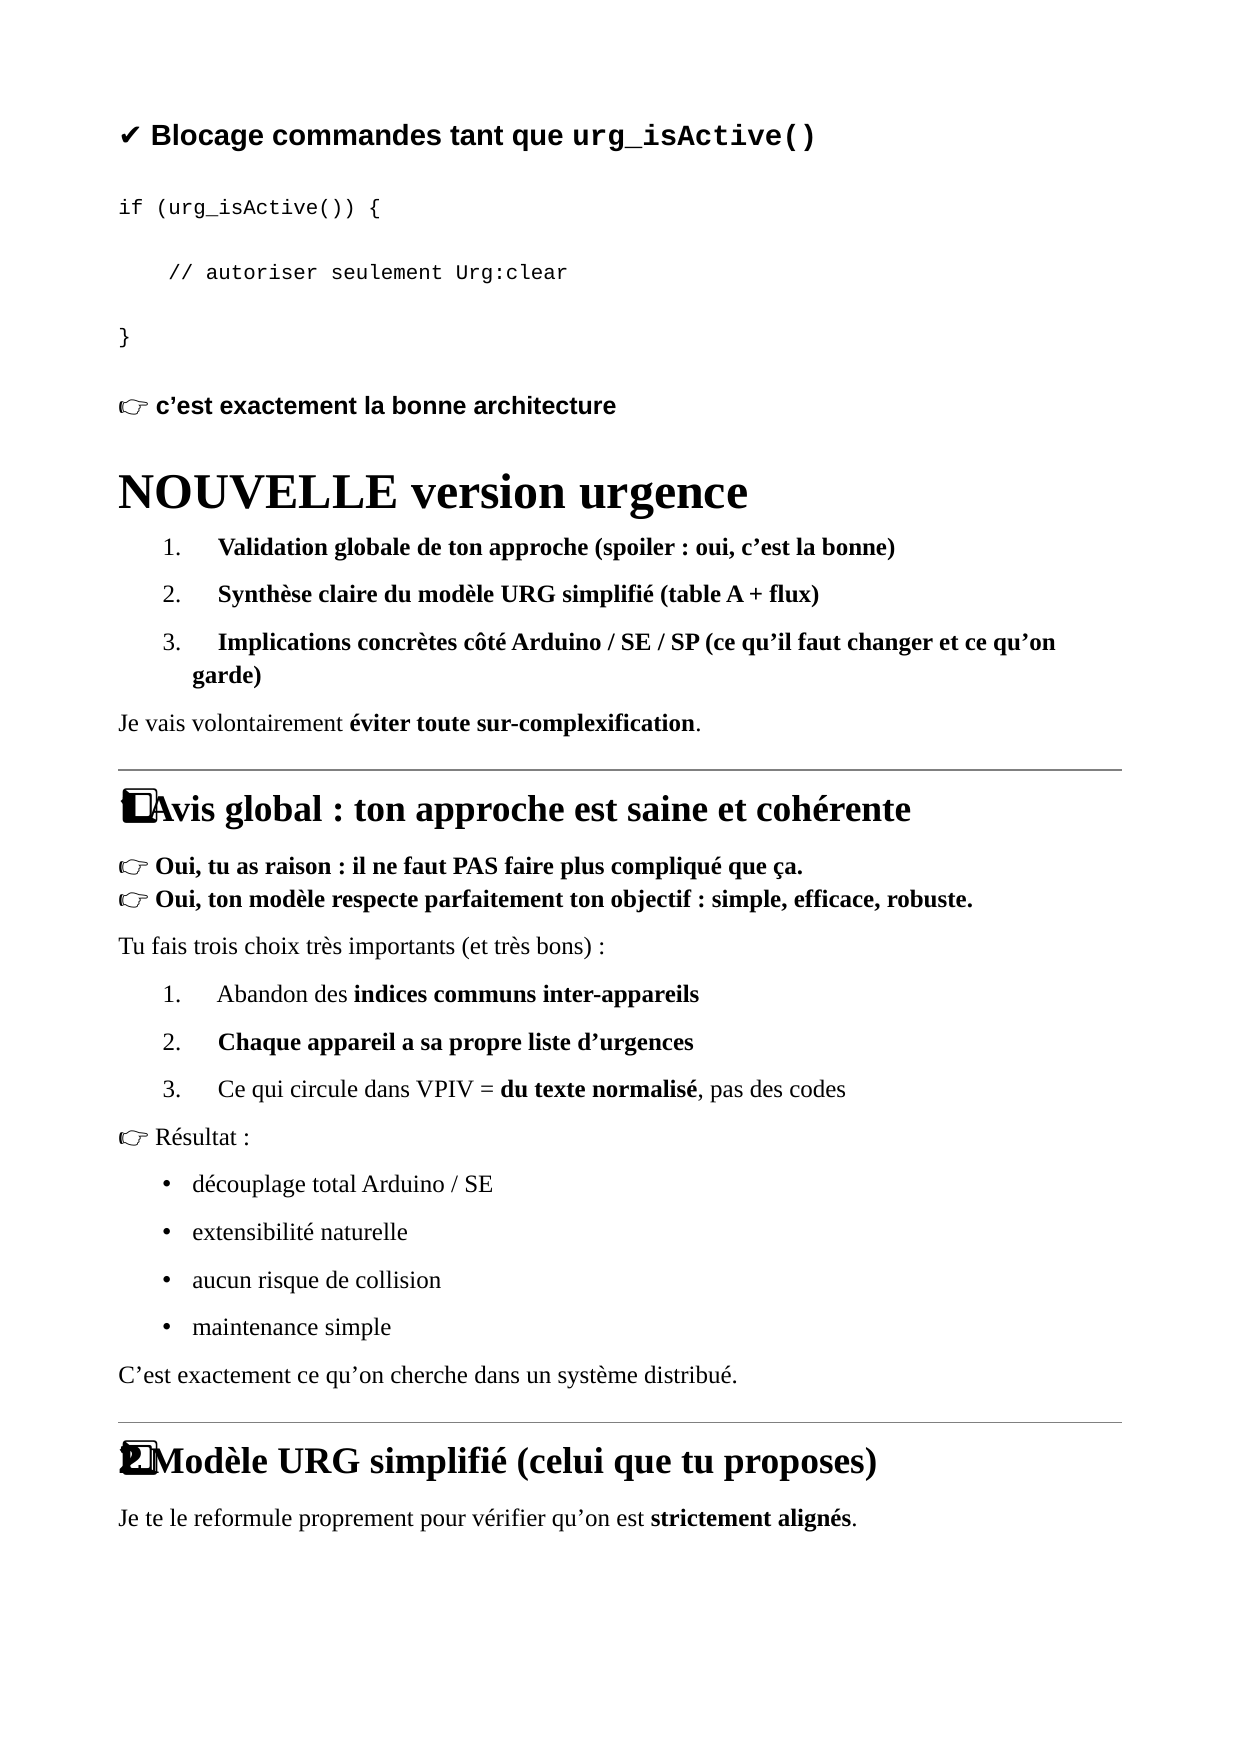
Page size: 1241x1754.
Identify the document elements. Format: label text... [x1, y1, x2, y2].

list aucun risque de collision [162, 1265, 1122, 1293]
text Je vais volontairement éviter toute sur-complexification. [118, 708, 1122, 736]
subtitle ✔️ Blocage commandes tant que urg_isActive() [118, 118, 1122, 154]
list découplage total Arduino / SE [162, 1169, 1122, 1198]
text 👉 Oui, tu as raison : il ne faut PAS faire plus compliqué que ça. 👉 Oui, ton modèle respecte parfaitement ton objectif : simple, efficace, robuste. [118, 851, 1122, 913]
text } [118, 327, 1122, 350]
subtitle 1️⃣ Avis global : ton approche est saine et cohérente [118, 787, 1122, 830]
text // autoriser seulement Urg:clear [118, 262, 1122, 286]
text Tu fais trois choix très importants (et très bons) : [118, 931, 1122, 960]
list 🧠 Implications concrètes côté Arduino / SE / SP (ce qu’il faut changer et ce qu’on garde) [162, 627, 1122, 689]
text if (urg_isActive()) { [118, 197, 1122, 221]
text C’est exactement ce qu’on cherche dans un système distribué. [118, 1360, 1122, 1389]
list ❌ Abandon des indices communs inter-appareils [162, 979, 1122, 1008]
subtitle 2️⃣ Modèle URG simplifié (celui que tu proposes) [118, 1439, 1122, 1482]
list ✅ Chaque appareil a sa propre liste d’urgences [162, 1027, 1122, 1055]
list maintenance simple [162, 1312, 1122, 1341]
text Je te le reformule proprement pour vérifier qu’on est strictement alignés. [118, 1503, 1122, 1532]
list ✅ Validation globale de ton approche (spoiler : oui, c’est la bonne) [162, 532, 1122, 561]
text 👉 c’est exactement la bonne architecture [118, 391, 1122, 420]
subtitle NOUVELLE version urgence [118, 462, 1122, 519]
list ✅ Ce qui circule dans VPIV = du texte normalisé, pas des codes [162, 1074, 1122, 1103]
list 🔧 Synthèse claire du modèle URG simplifié (table A + flux) [162, 579, 1122, 608]
list extensibilité naturelle [162, 1217, 1122, 1246]
text 👉 Résultat : [118, 1122, 1122, 1151]
